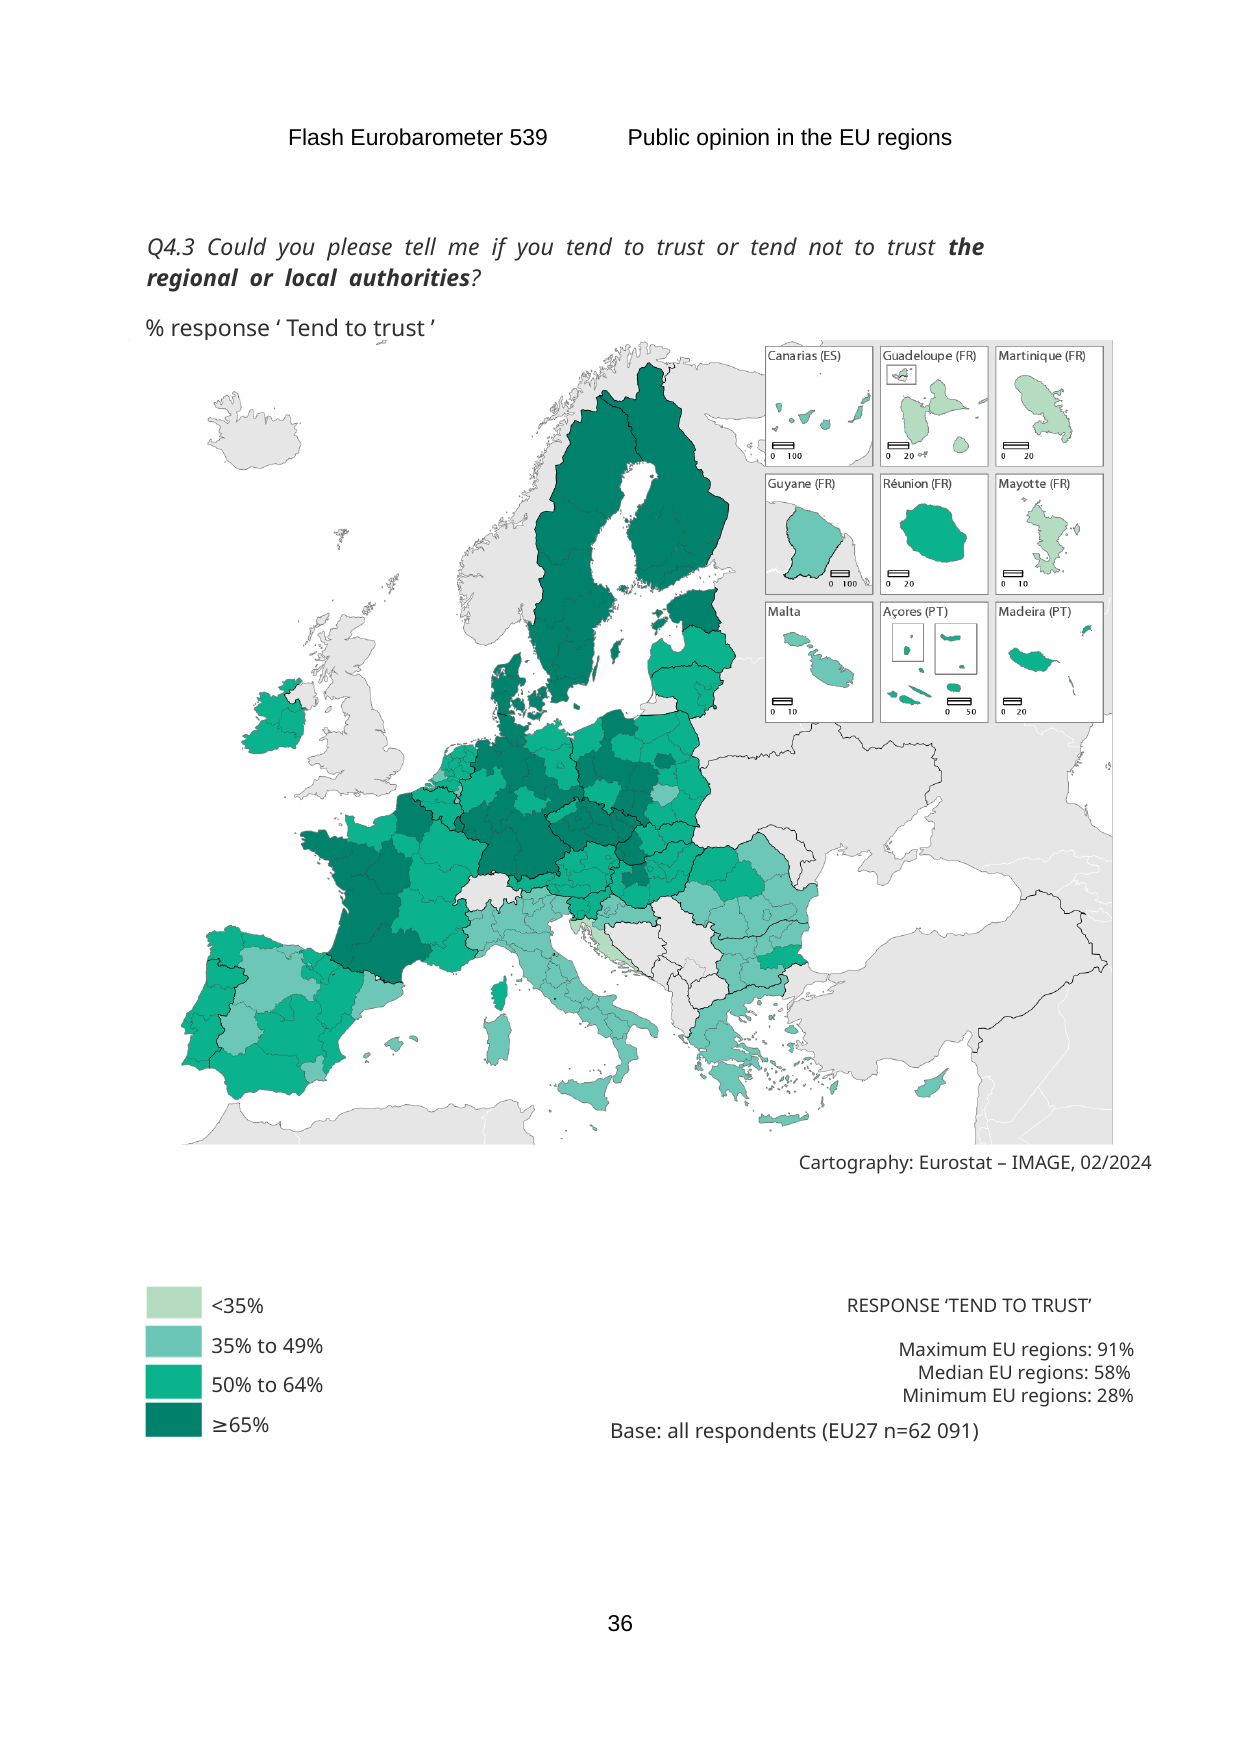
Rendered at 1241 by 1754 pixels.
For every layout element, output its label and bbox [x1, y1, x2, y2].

picture [146, 1326, 201, 1358]
picture [146, 1403, 201, 1436]
picture [117, 337, 1114, 1146]
picture [146, 1365, 201, 1398]
picture [147, 1287, 201, 1319]
